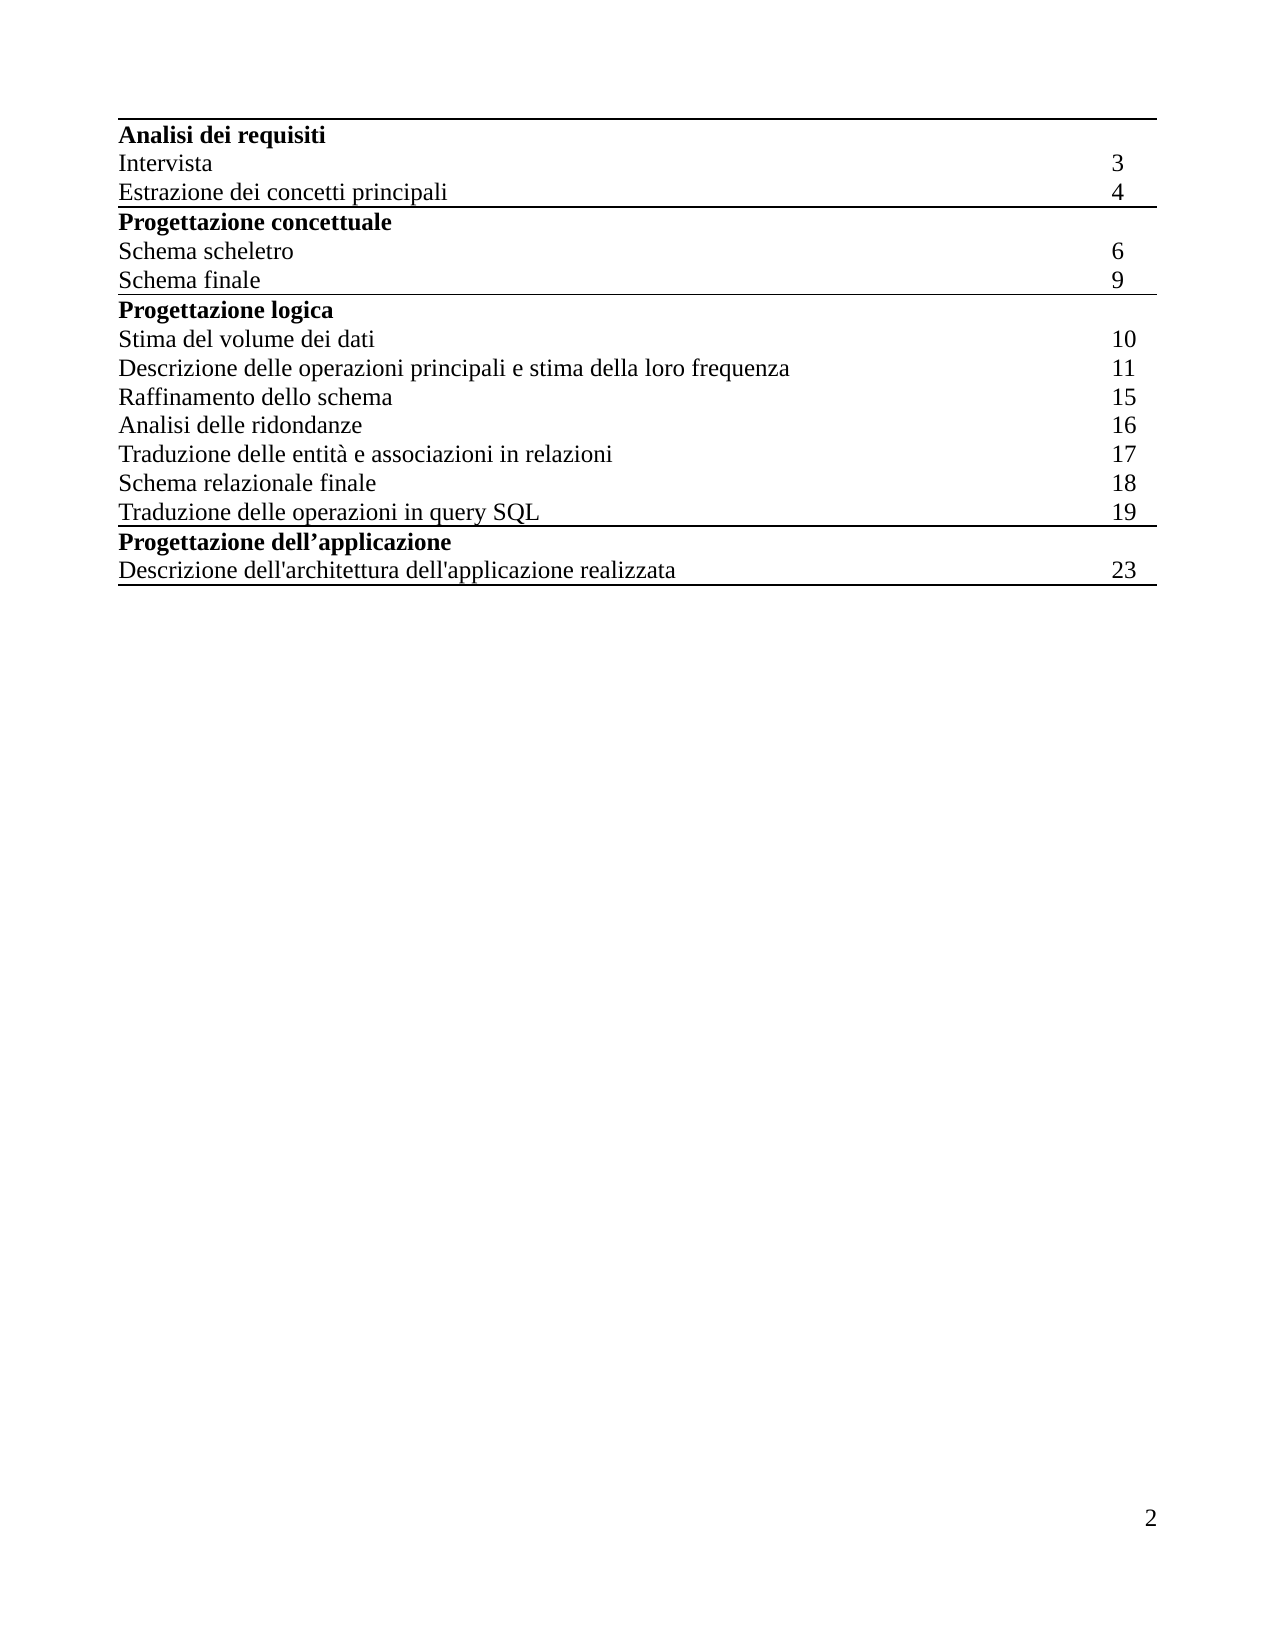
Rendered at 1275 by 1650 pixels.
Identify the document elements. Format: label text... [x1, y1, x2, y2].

table_header Analisi dei requisiti Intervista Estrazione dei concetti principali [118, 120, 1111, 206]
table_cell 6 9 [1111, 208, 1157, 294]
table_cell Progettazione dell’applicazione Descrizione dell'architettura dell'applicazione realizzata [118, 527, 1111, 584]
table_header 3 4 [1111, 120, 1157, 206]
table_cell 10 11 15 16 17 18 19 [1111, 295, 1157, 525]
table_cell 23 [1111, 527, 1157, 584]
table_cell Progettazione logica Stima del volume dei dati Descrizione delle operazioni principali e stima della loro frequenza Raffinamento dello schema Analisi delle ridondanze Traduzione delle entità e associazioni in relazioni Schema relazionale finale Traduzione delle operazioni in query SQL [118, 295, 1111, 525]
table_cell Progettazione concettuale Schema scheletro Schema finale [118, 208, 1111, 294]
